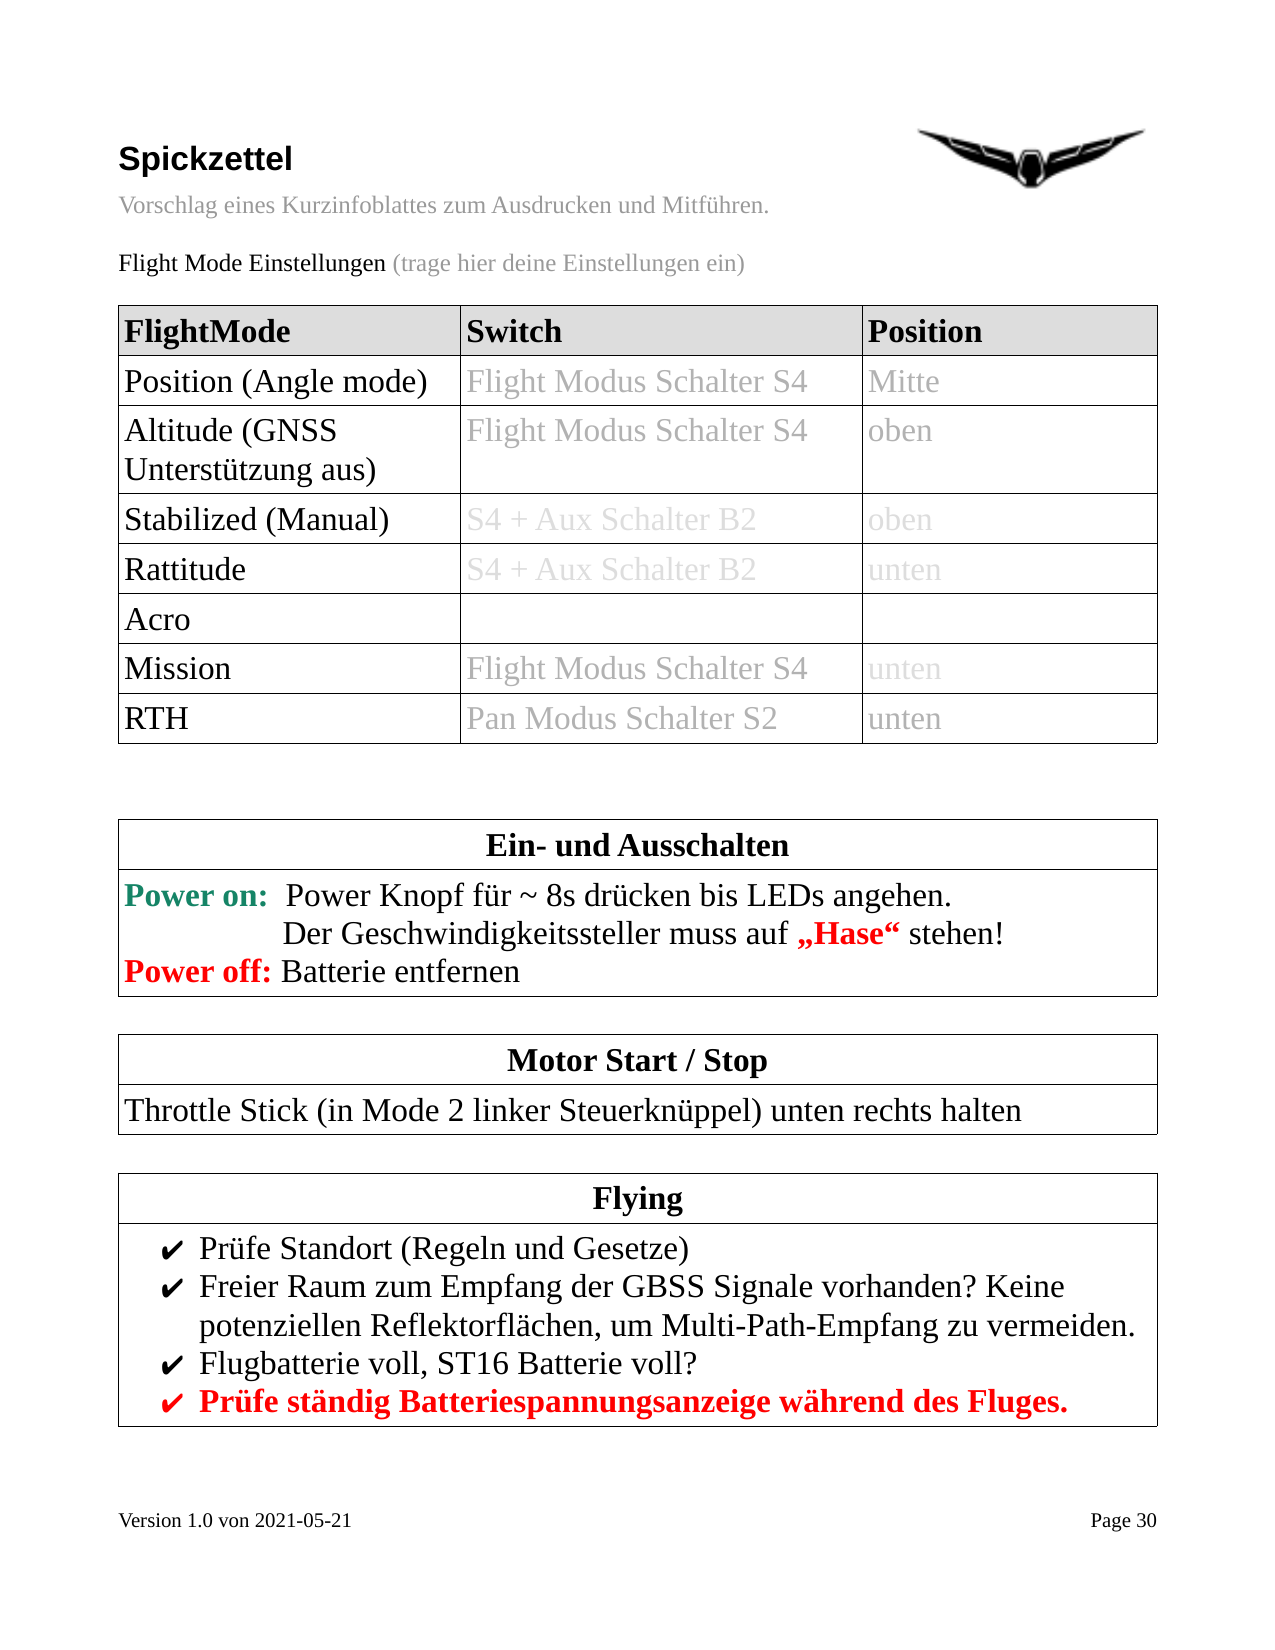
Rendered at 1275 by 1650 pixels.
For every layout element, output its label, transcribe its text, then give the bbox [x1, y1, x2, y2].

table_cell Altitude (GNSS Unterstützung aus) [119, 406, 460, 493]
table_cell Power on: Power Knopf für ~ 8s drücken bis LEDs angehen. Der Geschwindigkeitssteller muss auf „Hase“ stehen! Power off: Batterie entfernen [119, 870, 1157, 996]
table_cell Rattitude [119, 544, 460, 593]
table_cell RTH [119, 694, 460, 743]
table_cell Prüfe Standort (Regeln und Gesetze) Freier Raum zum Empfang der GBSS Signale vorhanden? Keine potenziellen Reflektorflächen, um Multi-Path-Empfang zu vermeiden. Flugbatterie voll, ST16 Batterie voll? Prüfe ständig Batteriespannungsanzeige während des Fluges. [119, 1224, 1157, 1426]
table_cell Position (Angle mode) [119, 356, 460, 405]
table_header Flying [119, 1174, 1157, 1222]
text Vorschlag eines Kurzinfoblattes zum Ausdrucken und Mitführen. [118, 190, 1157, 219]
table_header FlightMode [119, 306, 460, 355]
table_cell [461, 594, 862, 643]
table_cell oben [863, 406, 1157, 493]
table_cell [863, 594, 1157, 643]
table_cell S4 + Aux Schalter B2 [461, 544, 862, 593]
table_cell Mitte [863, 356, 1157, 405]
subtitle [1148, 139, 1157, 178]
table_header Switch [461, 306, 862, 355]
table_cell Flight Modus Schalter S4 [461, 356, 862, 405]
table_cell Acro [119, 594, 460, 643]
table_cell Mission [119, 644, 460, 693]
table_header Position [863, 306, 1157, 355]
picture [914, 126, 1148, 193]
table_cell unten [863, 544, 1157, 593]
table_cell Pan Modus Schalter S2 [461, 694, 862, 743]
table_cell Stabilized (Manual) [119, 494, 460, 543]
table_cell S4 + Aux Schalter B2 [461, 494, 862, 543]
subtitle Spickzettel [118, 139, 914, 178]
table_cell unten [863, 694, 1157, 743]
table_header Ein- und Ausschalten [119, 820, 1157, 869]
text Flight Mode Einstellungen (trage hier deine Einstellungen ein) [118, 248, 1157, 276]
table_header Motor Start / Stop [119, 1035, 1157, 1084]
table_cell unten [863, 644, 1157, 693]
table_cell Throttle Stick (in Mode 2 linker Steuerknüppel) unten rechts halten [119, 1085, 1157, 1134]
table_cell Flight Modus Schalter S4 [461, 406, 862, 493]
table_cell oben [863, 494, 1157, 543]
table_cell Flight Modus Schalter S4 [461, 644, 862, 693]
